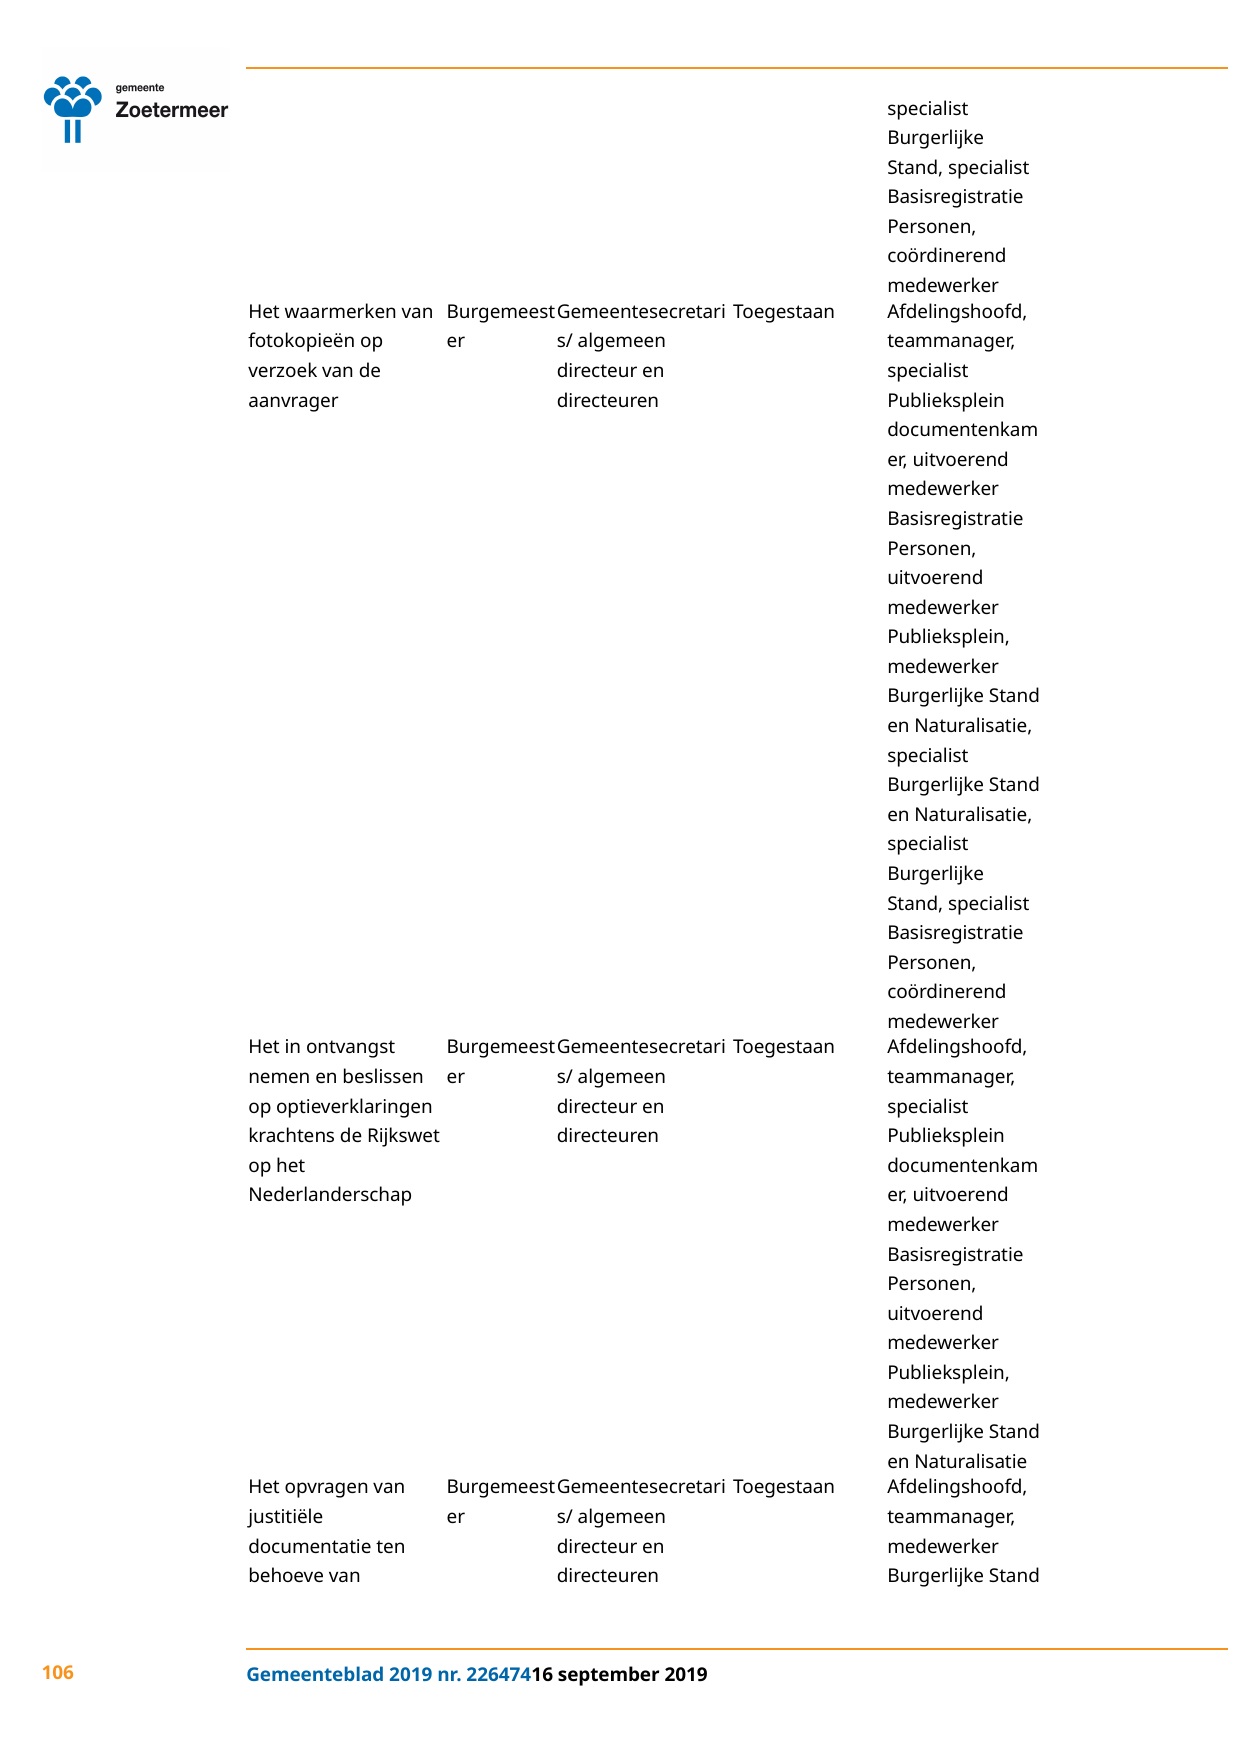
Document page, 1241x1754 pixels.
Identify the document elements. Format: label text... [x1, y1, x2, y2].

table_cell Het waarmerken van fotokopieën op verzoek van de aanvrager [248, 298, 446, 1034]
table_cell Gemeentesecretaris/ algemeen directeur en directeuren [557, 298, 733, 1034]
table_cell Toegestaan [733, 298, 887, 1034]
table_cell [733, 95, 887, 298]
table_cell Afdelingshoofd, teammanager, medewerker Burgerlijke Stand [887, 1474, 1041, 1588]
table_cell specialist Burgerlijke Stand, specialist Basisregistratie Personen, coördinerend medewerker [887, 95, 1041, 298]
table_cell Gemeentesecretaris/ algemeen directeur en directeuren [557, 1034, 733, 1474]
table_cell [248, 95, 446, 298]
table_cell Gemeentesecretaris/ algemeen directeur en directeuren [557, 1474, 733, 1588]
table_cell Burgemeester [446, 1034, 557, 1474]
table_cell Afdelingshoofd, teammanager, specialist Publieksplein documentenkamer, uitvoerend medewerker Basisregistratie Personen, uitvoerend medewerker Publieksplein, medewerker Burgerlijke Stand en Naturalisatie, specialist Burgerlijke Stand en Naturalisatie, specialist Burgerlijke Stand, specialist Basisregistratie Personen, coördinerend medewerker [887, 298, 1041, 1034]
table_cell Toegestaan [733, 1474, 887, 1588]
table_cell Toegestaan [733, 1034, 887, 1474]
picture [41, 47, 231, 172]
table_cell [446, 95, 557, 298]
table_cell Burgemeester [446, 1474, 557, 1588]
table_cell [557, 95, 733, 298]
table_cell Het opvragen van justitiële documentatie ten behoeve van [248, 1474, 446, 1588]
table_cell Burgemeester [446, 298, 557, 1034]
table_cell Afdelingshoofd, teammanager, specialist Publieksplein documentenkamer, uitvoerend medewerker Basisregistratie Personen, uitvoerend medewerker Publieksplein, medewerker Burgerlijke Stand en Naturalisatie [887, 1034, 1041, 1474]
table_cell Het in ontvangst nemen en beslissen op optieverklaringen krachtens de Rijkswet op het Nederlanderschap [248, 1034, 446, 1474]
